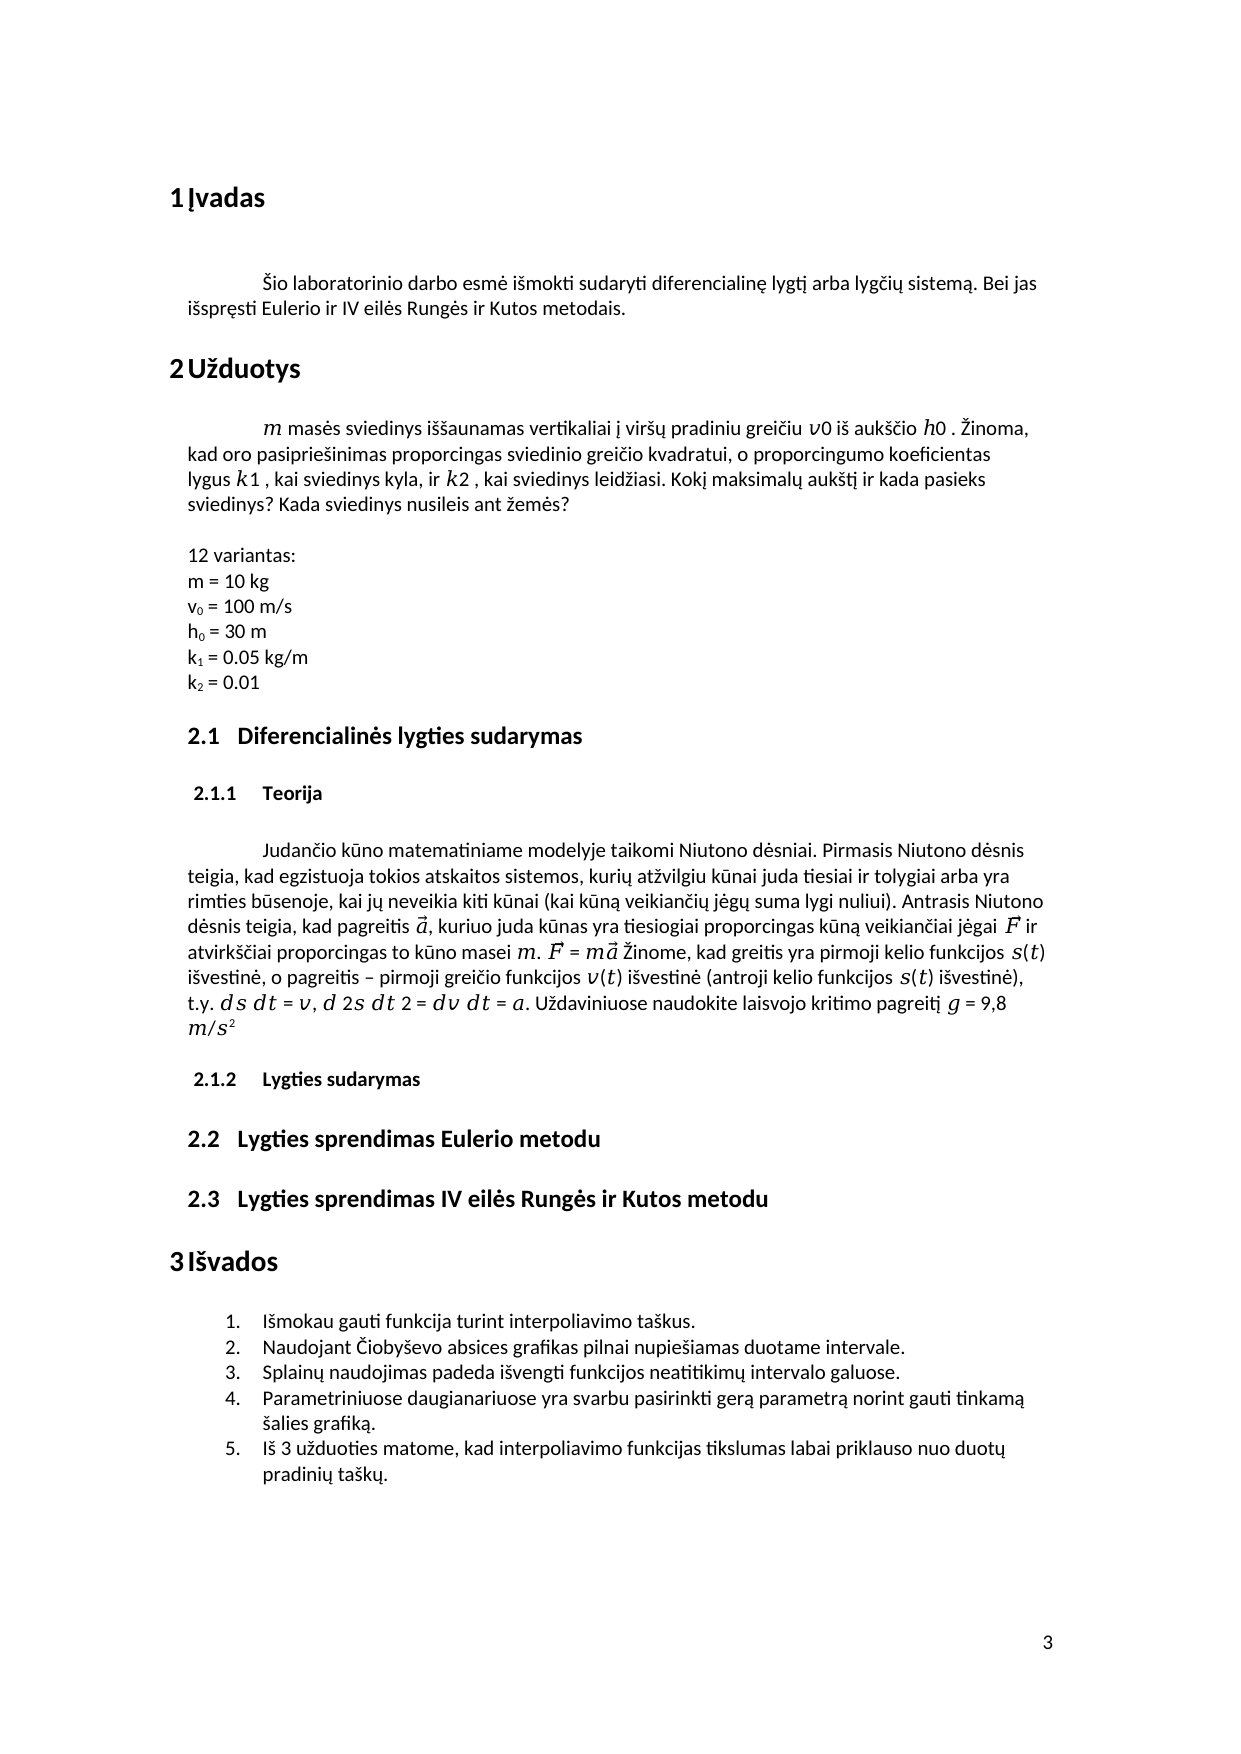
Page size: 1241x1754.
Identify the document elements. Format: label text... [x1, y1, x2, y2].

text Judančio kūno matematiniame modelyje taikomi Niutono dėsniai. Pirmasis Niutono dėsnis teigia, kad egzistuoja tokios atskaitos sistemos, kurių atžvilgiu kūnai juda tiesiai ir tolygiai arba yra rimties būsenoje, kai jų neveikia kiti kūnai (kai kūną veikiančių jėgų suma lygi nuliui). Antrasis Niutono dėsnis teigia, kad pagreitis 𝑎⃗, kuriuo juda kūnas yra tiesiogiai proporcingas kūną veikiančiai jėgai 𝐹⃗ ir atvirkščiai proporcingas to kūno masei 𝑚. 𝐹⃗ = 𝑚𝑎⃗ Žinome, kad greitis yra pirmoji kelio funkcijos 𝑠(𝑡) išvestinė, o pagreitis – pirmoji greičio funkcijos 𝑣(𝑡) išvestinė (antroji kelio funkcijos 𝑠(𝑡) išvestinė), t.y. 𝑑𝑠 𝑑𝑡 = 𝑣, 𝑑 2𝑠 𝑑𝑡 2 = 𝑑𝑣 𝑑𝑡 = 𝑎. Uždaviniuose naudokite laisvojo kritimo pagreitį 𝑔 = 9,8 𝑚/𝑠2 [187, 837, 1053, 1041]
text v0 = 100 m/s [187, 593, 1053, 619]
subtitle Lygties sprendimas Eulerio metodu [187, 1123, 1053, 1154]
list Parametriniuose daugianariuose yra svarbu pasirinkti gerą parametrą norint gauti tinkamą šalies grafiką. [225, 1385, 1053, 1436]
text m = 10 kg [187, 568, 1053, 593]
text k1 = 0.05 kg/m [187, 644, 1053, 669]
text h0 = 30 m [187, 619, 1053, 644]
subtitle Lygties sprendimas IV eilės Rungės ir Kutos metodu [187, 1183, 1053, 1214]
text 𝑚 masės sviedinys iššaunamas vertikaliai į viršų pradiniu greičiu 𝑣0 iš aukščio ℎ0 . Žinoma, kad oro pasipriešinimas proporcingas sviedinio greičio kvadratui, o proporcingumo koeficientas lygus 𝑘1 , kai sviedinys kyla, ir 𝑘2 , kai sviedinys leidžiasi. Kokį maksimalų aukštį ir kada pasieks sviedinys? Kada sviedinys nusileis ant žemės? [187, 415, 1053, 517]
subtitle Išvados [169, 1243, 1053, 1279]
subtitle Įvadas [169, 179, 1053, 215]
list Splainų naudojimas padeda išvengti funkcijos neatitikimų intervalo galuose. [225, 1359, 1053, 1385]
list Išmokau gauti funkcija turint interpoliavimo taškus. [225, 1308, 1053, 1334]
text Šio laboratorinio darbo esmė išmokti sudaryti diferencialinę lygtį arba lygčių sistemą. Bei jas išspręsti Eulerio ir IV eilės Rungės ir Kutos metodais. [187, 270, 1053, 321]
text k2 = 0.01 [187, 669, 1053, 695]
subtitle Teorija [193, 780, 1053, 806]
list Iš 3 užduoties matome, kad interpoliavimo funkcijas tikslumas labai priklauso nuo duotų pradinių taškų. [225, 1436, 1053, 1486]
subtitle Lygties sudarymas [193, 1066, 1053, 1092]
list Naudojant Čiobyševo absices grafikas pilnai nupiešiamas duotame intervale. [225, 1334, 1053, 1359]
text 12 variantas: [187, 542, 1053, 568]
subtitle Užduotys [169, 350, 1053, 386]
subtitle Diferencialinės lygties sudarymas [187, 720, 1053, 751]
